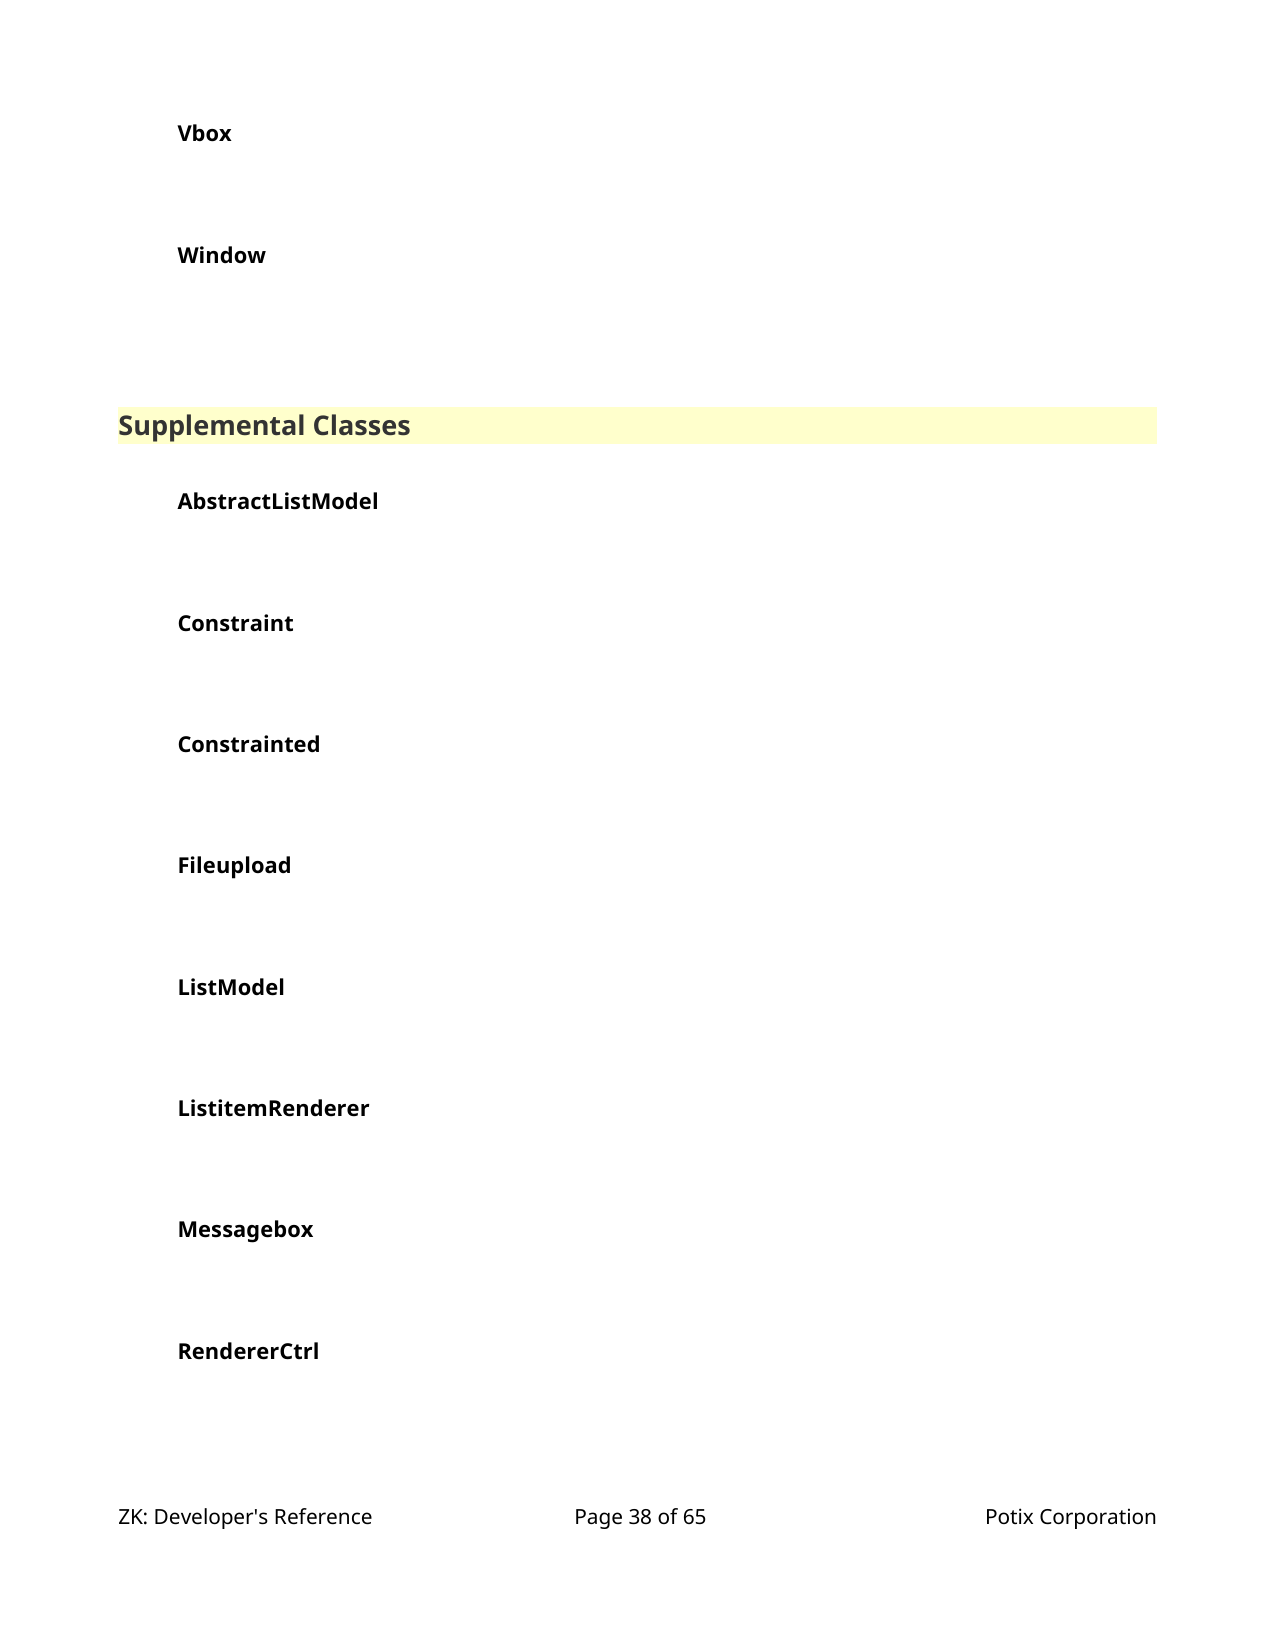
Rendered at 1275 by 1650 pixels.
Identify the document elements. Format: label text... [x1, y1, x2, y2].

subtitle ListModel [177, 972, 1157, 1002]
subtitle Messagebox [177, 1214, 1157, 1244]
subtitle Fileupload [177, 850, 1157, 880]
subtitle Window [177, 239, 1157, 269]
subtitle Supplemental Classes [118, 407, 1157, 444]
subtitle Constraint [177, 607, 1157, 637]
subtitle AbstractListModel [177, 486, 1157, 516]
subtitle Constrainted [177, 729, 1157, 759]
subtitle Vbox [177, 118, 1157, 148]
subtitle ListitemRenderer [177, 1093, 1157, 1123]
subtitle RendererCtrl [177, 1336, 1157, 1366]
